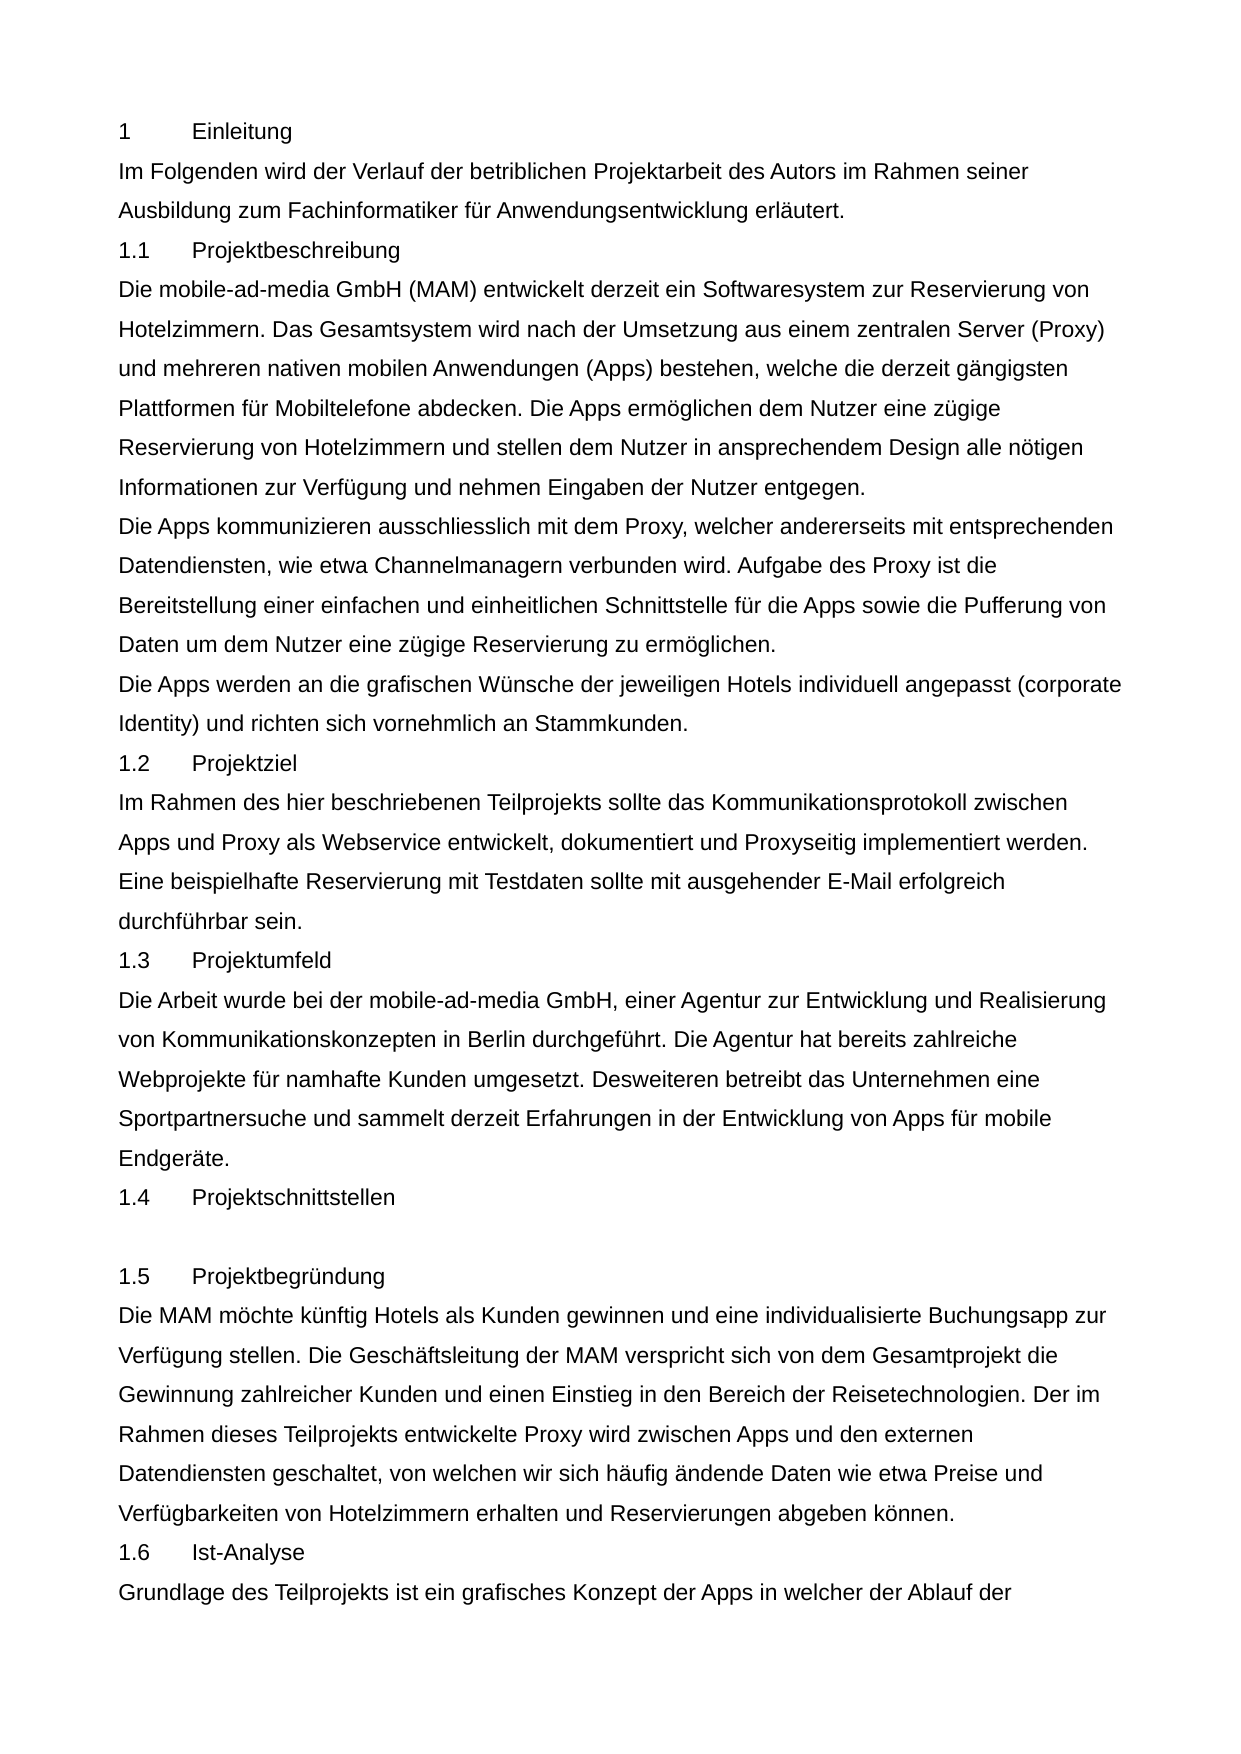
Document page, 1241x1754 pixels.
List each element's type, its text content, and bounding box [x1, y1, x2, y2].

text 1.1 Projektbeschreibung [118, 237, 1122, 263]
text Im Folgenden wird der Verlauf der betriblichen Projektarbeit des Autors im Rahmen seiner Ausbildung zum Fachinformatiker für Anwendungsentwicklung erläutert. [118, 158, 1122, 223]
text Die MAM möchte künftig Hotels als Kunden gewinnen und eine individualisierte Buchungsapp zur Verfügung stellen. Die Geschäftsleitung der MAM verspricht sich von dem Gesamtprojekt die Gewinnung zahlreicher Kunden und einen Einstieg in den Bereich der Reisetechnologien. Der im Rahmen dieses Teilprojekts entwickelte Proxy wird zwischen Apps und den externen Datendiensten geschaltet, von welchen wir sich häufig ändende Daten wie etwa Preise und Verfügbarkeiten von Hotelzimmern erhalten und Reservierungen abgeben können. [118, 1302, 1122, 1526]
text Die Apps werden an die grafischen Wünsche der jeweiligen Hotels individuell angepasst (corporate Identity) und richten sich vornehmlich an Stammkunden. [118, 671, 1122, 737]
text 1.2 Projektziel [118, 750, 1122, 776]
text 1.4 Projektschnittstellen [118, 1184, 1122, 1210]
text Grundlage des Teilprojekts ist ein grafisches Konzept der Apps in welcher der Ablauf der [118, 1579, 1122, 1605]
text 1 Einleitung [118, 118, 1122, 144]
text Die Arbeit wurde bei der mobile-ad-media GmbH, einer Agentur zur Entwicklung und Realisierung von Kommunikationskonzepten in Berlin durchgeführt. Die Agentur hat bereits zahlreiche Webprojekte für namhafte Kunden umgesetzt. Desweiteren betreibt das Unternehmen eine Sportpartnersuche und sammelt derzeit Erfahrungen in der Entwicklung von Apps für mobile Endgeräte. [118, 987, 1122, 1171]
text Im Rahmen des hier beschriebenen Teilprojekts sollte das Kommunikationsprotokoll zwischen Apps und Proxy als Webservice entwickelt, dokumentiert und Proxyseitig implementiert werden. Eine beispielhafte Reservierung mit Testdaten sollte mit ausgehender E-Mail erfolgreich durchführbar sein. [118, 789, 1122, 934]
text 1.6 Ist-Analyse [118, 1539, 1122, 1566]
text Die Apps kommunizieren ausschliesslich mit dem Proxy, welcher andererseits mit entsprechenden Datendiensten, wie etwa Channelmanagern verbunden wird. Aufgabe des Proxy ist die Bereitstellung einer einfachen und einheitlichen Schnittstelle für die Apps sowie die Pufferung von Daten um dem Nutzer eine zügige Reservierung zu ermöglichen. [118, 513, 1122, 658]
text 1.5 Projektbegründung [118, 1263, 1122, 1289]
text 1.3 Projektumfeld [118, 947, 1122, 973]
text Die mobile-ad-media GmbH (MAM) entwickelt derzeit ein Softwaresystem zur Reservierung von Hotelzimmern. Das Gesamtsystem wird nach der Umsetzung aus einem zentralen Server (Proxy) und mehreren nativen mobilen Anwendungen (Apps) bestehen, welche die derzeit gängigsten Plattformen für Mobiltelefone abdecken. Die Apps ermöglichen dem Nutzer eine zügige Reservierung von Hotelzimmern und stellen dem Nutzer in ansprechendem Design alle nötigen Informationen zur Verfügung und nehmen Eingaben der Nutzer entgegen. [118, 276, 1122, 500]
